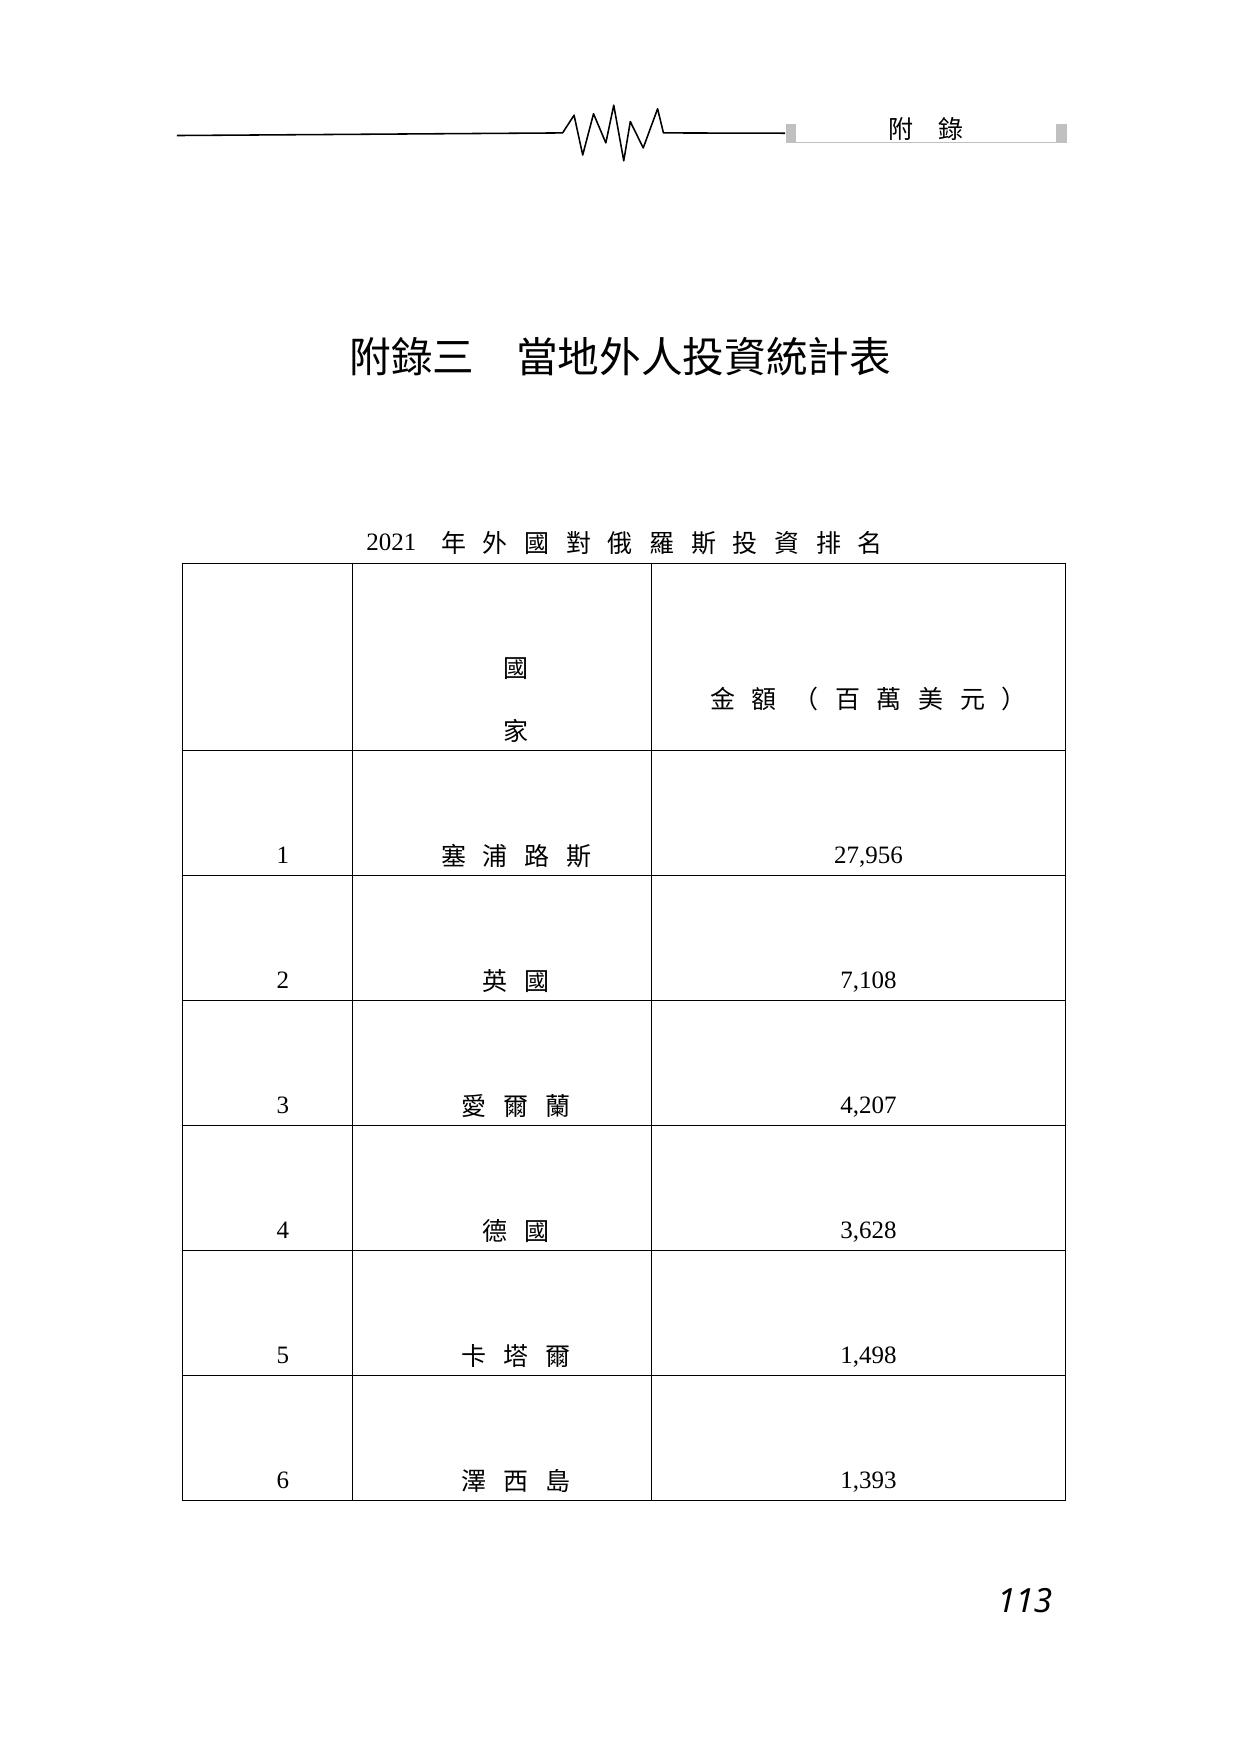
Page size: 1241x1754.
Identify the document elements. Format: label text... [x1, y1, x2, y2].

table_cell 塞浦路斯 [353, 751, 651, 875]
table_cell 德國 [353, 1126, 651, 1250]
table_cell 7,108 [652, 876, 1065, 1000]
table_cell 英國 [353, 876, 651, 1000]
table_header 金額（百萬美元） [652, 564, 1065, 750]
text 附錄三 當地外人投資統計表 [183, 313, 1058, 375]
table_cell 3 [183, 1001, 352, 1125]
table_cell 27,956 [652, 751, 1065, 875]
table_cell 5 [183, 1251, 352, 1375]
table_cell 3,628 [652, 1126, 1065, 1250]
table_header [183, 564, 352, 750]
table_cell 4 [183, 1126, 352, 1250]
table_cell 2 [183, 876, 352, 1000]
table_header 國 家 [353, 564, 651, 750]
table_cell 4,207 [652, 1001, 1065, 1125]
table_cell 1 [183, 751, 352, 875]
table_cell 愛爾蘭 [353, 1001, 651, 1125]
table_cell 1,393 [652, 1376, 1065, 1500]
table_cell 6 [183, 1376, 352, 1500]
text 2021年外國對俄羅斯投資排名 [183, 500, 1058, 563]
table_cell 卡塔爾 [353, 1251, 651, 1375]
table_cell 澤西島 [353, 1376, 651, 1500]
table_cell 1,498 [652, 1251, 1065, 1375]
